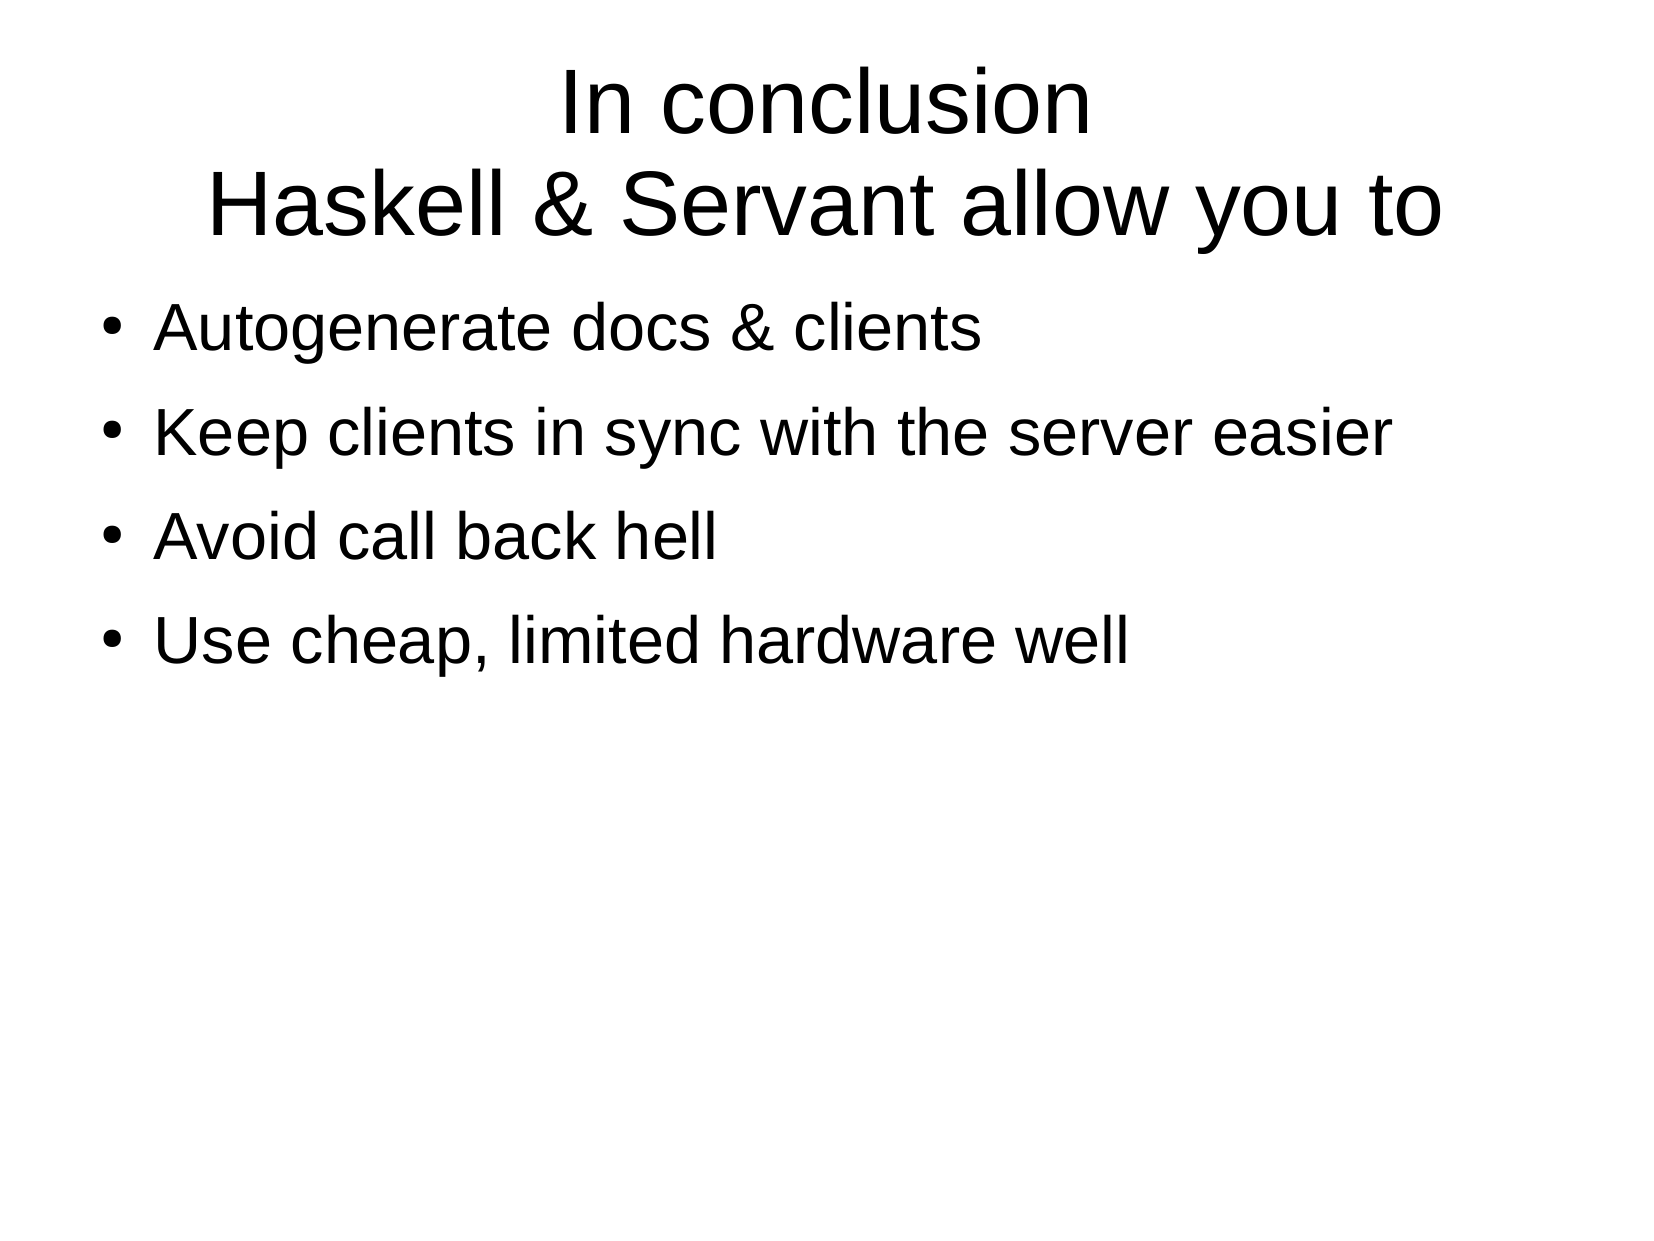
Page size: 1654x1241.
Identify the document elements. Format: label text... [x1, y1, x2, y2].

list Autogenerate docs & clients Keep clients in sync with the server easier Avoid call back hell Use cheap, limited hardware well [82, 290, 1571, 1010]
title In conclusion Haskell & Servant allow you to [82, 49, 1571, 257]
